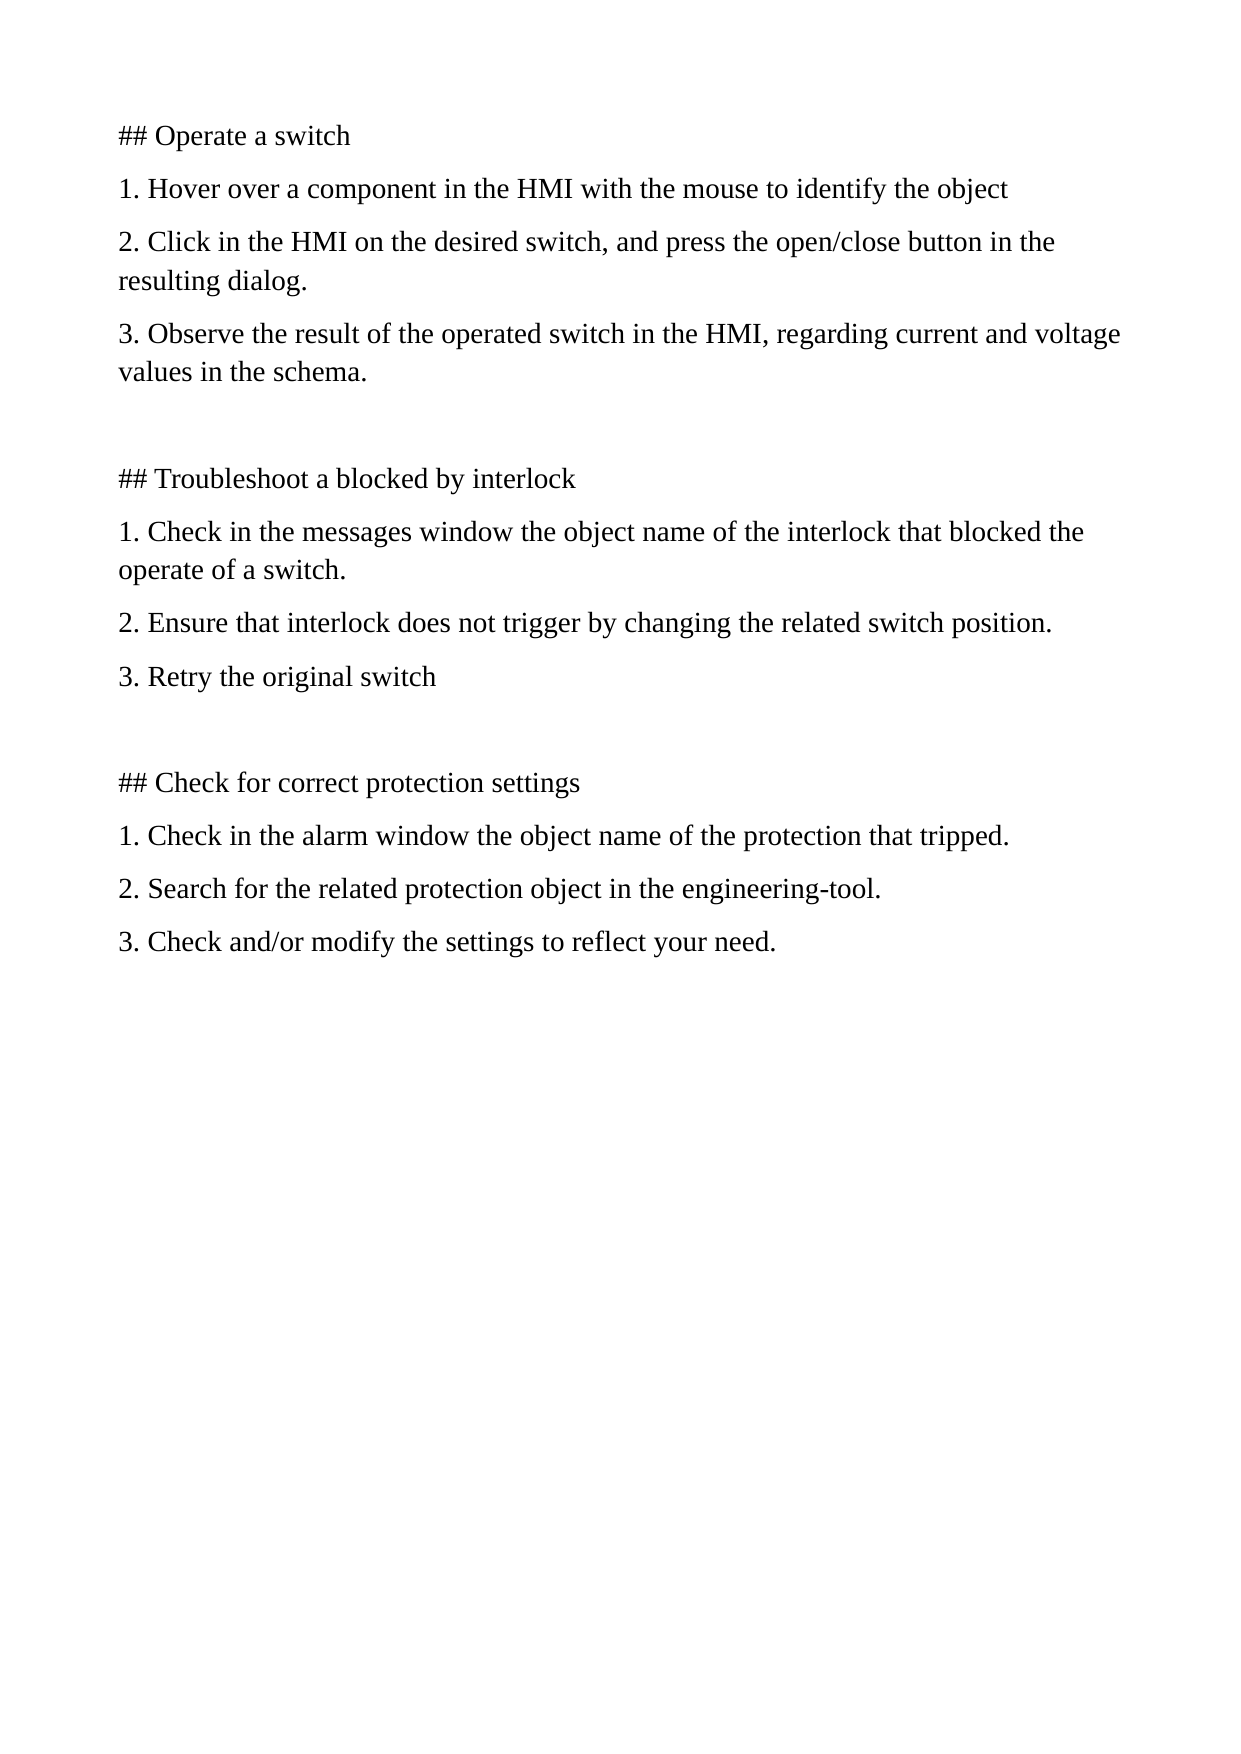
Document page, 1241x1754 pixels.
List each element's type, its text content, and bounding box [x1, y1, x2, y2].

text 1. Hover over a component in the HMI with the mouse to identify the object [118, 171, 1122, 205]
text ## Operate a switch [118, 118, 1122, 152]
text 1. Check in the messages window the object name of the interlock that blocked the operate of a switch. [118, 514, 1122, 586]
text 3. Check and/or modify the settings to reflect your need. [118, 924, 1122, 958]
text ## Check for correct protection settings [118, 765, 1122, 798]
text 2. Click in the HMI on the desired switch, and press the open/close button in the resulting dialog. [118, 224, 1122, 296]
text ## Troubleshoot a blocked by interlock [118, 461, 1122, 494]
text 2. Search for the related protection object in the engineering-tool. [118, 871, 1122, 905]
text 3. Retry the original switch [118, 659, 1122, 692]
text 2. Ensure that interlock does not trigger by changing the related switch position. [118, 606, 1122, 639]
text 3. Observe the result of the operated switch in the HMI, regarding current and voltage values in the schema. [118, 316, 1122, 388]
text 1. Check in the alarm window the object name of the protection that tripped. [118, 818, 1122, 852]
